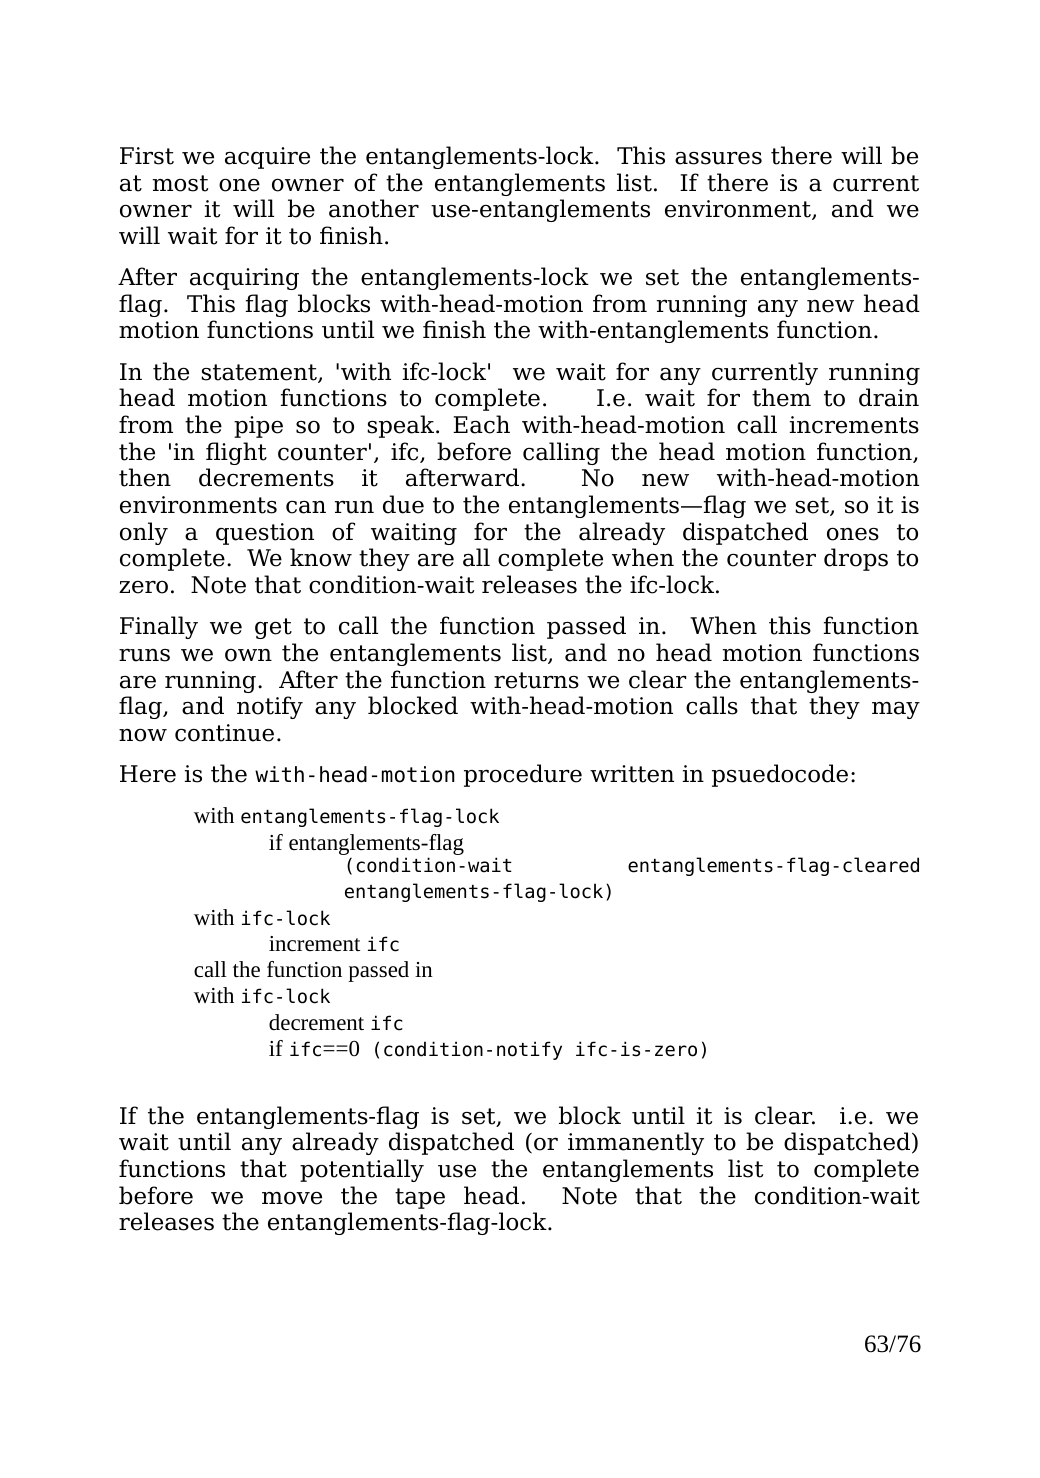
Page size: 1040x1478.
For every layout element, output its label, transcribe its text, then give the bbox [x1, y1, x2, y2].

text if entanglements-flag [269, 829, 921, 855]
text with entanglements-flag-lock [194, 803, 921, 829]
text increment ifc [269, 930, 921, 956]
text with ifc-lock [194, 903, 921, 930]
text After acquiring the entanglements-lock we set the entanglements-flag. This flag blocks with-head-motion from running any new head motion functions until we finish the with-entanglements function. [119, 264, 921, 344]
text Finally we get to call the function passed in. When this function runs we own the entanglements list, and no head motion functions are running. After the function returns we clear the entanglements-flag, and notify any blocked with-head-motion calls that they may now continue. [119, 613, 921, 747]
text (condition-wait entanglements-flag-cleared entanglements-flag-lock) [344, 855, 921, 903]
text Here is the with-head-motion procedure written in psuedocode: [119, 761, 921, 788]
text call the function passed in [194, 956, 921, 983]
text with ifc-lock [194, 983, 921, 1009]
text if ifc==0 (condition-notify ifc-is-zero) [194, 1035, 921, 1062]
text decrement ifc [194, 1009, 921, 1035]
text First we acquire the entanglements-lock. This assures there will be at most one owner of the entanglements list. If there is a current owner it will be another use-entanglements environment, and we will wait for it to finish. [119, 143, 921, 250]
text In the statement, 'with ifc-lock' we wait for any currently running head motion functions to complete. I.e. wait for them to drain from the pipe so to speak. Each with-head-motion call increments the 'in flight counter', ifc, before calling the head motion function, then decrements it afterward. No new with-head-motion environments can run due to the entanglements—flag we set, so it is only a question of waiting for the already dispatched ones to complete. We know they are all complete when the counter drops to zero. Note that condition-wait releases the ifc-lock. [119, 359, 921, 599]
text If the entanglements-flag is set, we block until it is clear. i.e. we wait until any already dispatched (or immanently to be dispatched) functions that potentially use the entanglements list to complete before we move the tape head. Note that the condition-wait releases the entanglements-flag-lock. [119, 1103, 921, 1236]
